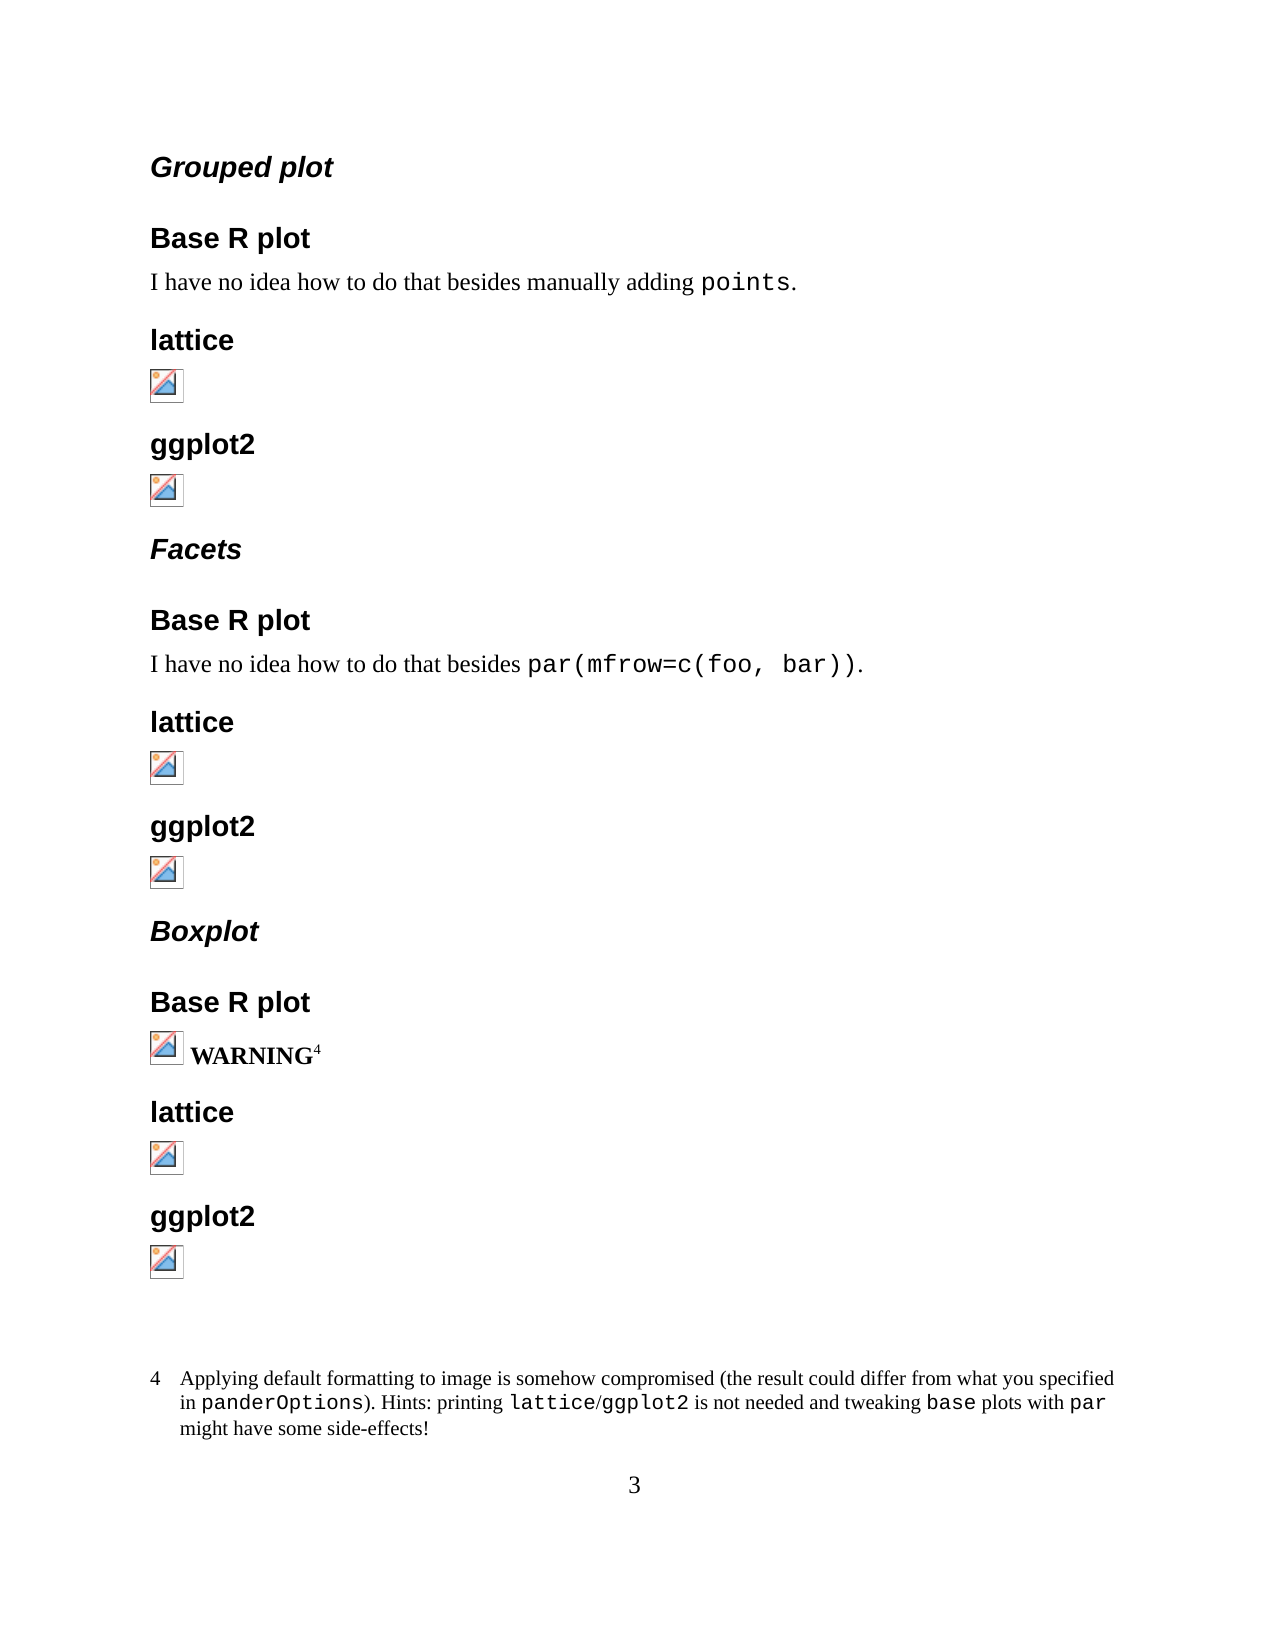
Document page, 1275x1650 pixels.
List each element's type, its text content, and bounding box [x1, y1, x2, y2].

text Applying default formatting to image is somehow compromised (the result could differ from what you specified in panderOptions). Hints: printing lattice/ggplot2 is not needed and tweaking base plots with par might have some side-effects! [150, 1366, 1125, 1440]
subtitle ggplot2 [150, 1199, 1125, 1233]
subtitle ggplot2 [150, 809, 1125, 843]
subtitle lattice [150, 705, 1125, 738]
text I have no idea how to do that besides par(mfrow=c(foo, bar)). [150, 649, 1125, 680]
subtitle Base R plot [150, 985, 1125, 1018]
subtitle lattice [150, 1095, 1125, 1128]
subtitle Base R plot [150, 221, 1125, 254]
text I have no idea how to do that besides manually adding points. [150, 267, 1125, 298]
subtitle Base R plot [150, 603, 1125, 636]
subtitle ggplot2 [150, 427, 1125, 461]
text WARNING [150, 1031, 1125, 1070]
subtitle Boxplot [150, 914, 1125, 947]
subtitle Grouped plot [150, 150, 1125, 183]
subtitle Facets [150, 532, 1125, 565]
subtitle lattice [150, 323, 1125, 356]
